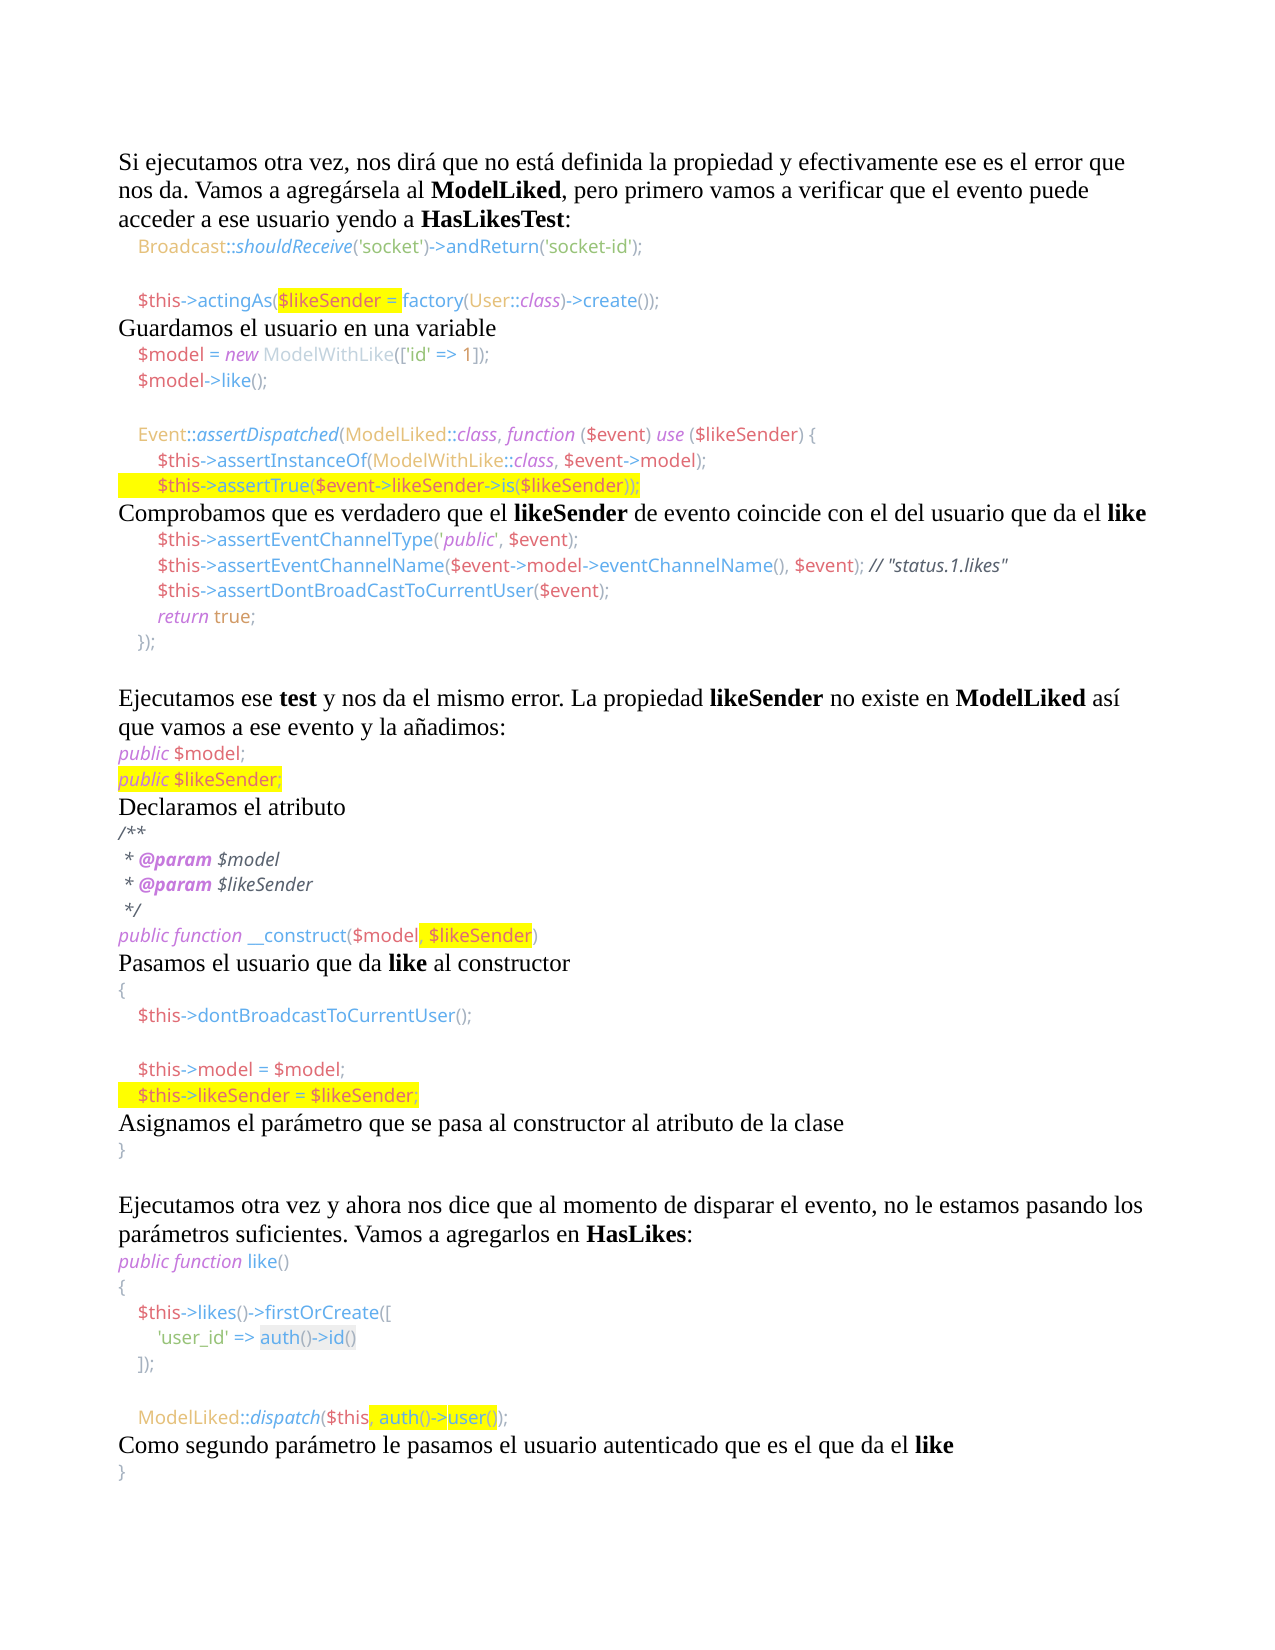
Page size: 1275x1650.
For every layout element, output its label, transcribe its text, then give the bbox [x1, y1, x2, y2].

text Si ejecutamos otra vez, nos dirá que no está definida la propiedad y efectivamente ese es el error que nos da. Vamos a agregársela al ModelLiked, pero primero vamos a verificar que el evento puede acceder a ese usuario yendo a HasLikesTest: Broadcast::shouldReceive('socket')->andReturn('socket-id'); $this->actingAs($likeSender = factory(User::class)->create()); Guardamos el usuario en una variable $model = new ModelWithLike(['id' => 1]); $model->like(); Event::assertDispatched(ModelLiked::class, function ($event) use ($likeSender) { $this->assertInstanceOf(ModelWithLike::class, $event->model); $this->assertTrue($event->likeSender->is($likeSender)); Comprobamos que es verdadero que el likeSender de evento coincide con el del usuario que da el like $this->assertEventChannelType('public', $event); $this->assertEventChannelName($event->model->eventChannelName(), $event); // "status.1.likes" $this->assertDontBroadCastToCurrentUser($event); return true; }); [118, 147, 1157, 654]
text public function like() { $this->likes()->firstOrCreate([ 'user_id' => auth()->id() ]); ModelLiked::dispatch($this, auth()->user()); Como segundo parámetro le pasamos el usuario autenticado que es el que da el like [118, 1248, 1157, 1459]
text } [118, 1136, 1157, 1162]
text Ejecutamos otra vez y ahora nos dice que al momento de disparar el evento, no le estamos pasando los parámetros suficientes. Vamos a agregarlos en HasLikes: [118, 1191, 1157, 1248]
text { $this->dontBroadcastToCurrentUser(); $this->model = $model; $this->likeSender = $likeSender; Asignamos el parámetro que se pasa al constructor al atributo de la clase [118, 977, 1157, 1136]
text Ejecutamos ese test y nos da el mismo error. La propiedad likeSender no existe en ModelLiked así que vamos a ese evento y la añadimos: [118, 683, 1157, 741]
text } [118, 1459, 1157, 1513]
text public $model; public $likeSender; Declaramos el atributo /** * @param $model * @param $likeSender */ public function __construct($model, $likeSender) Pasamos el usuario que da like al constructor [118, 741, 1157, 977]
